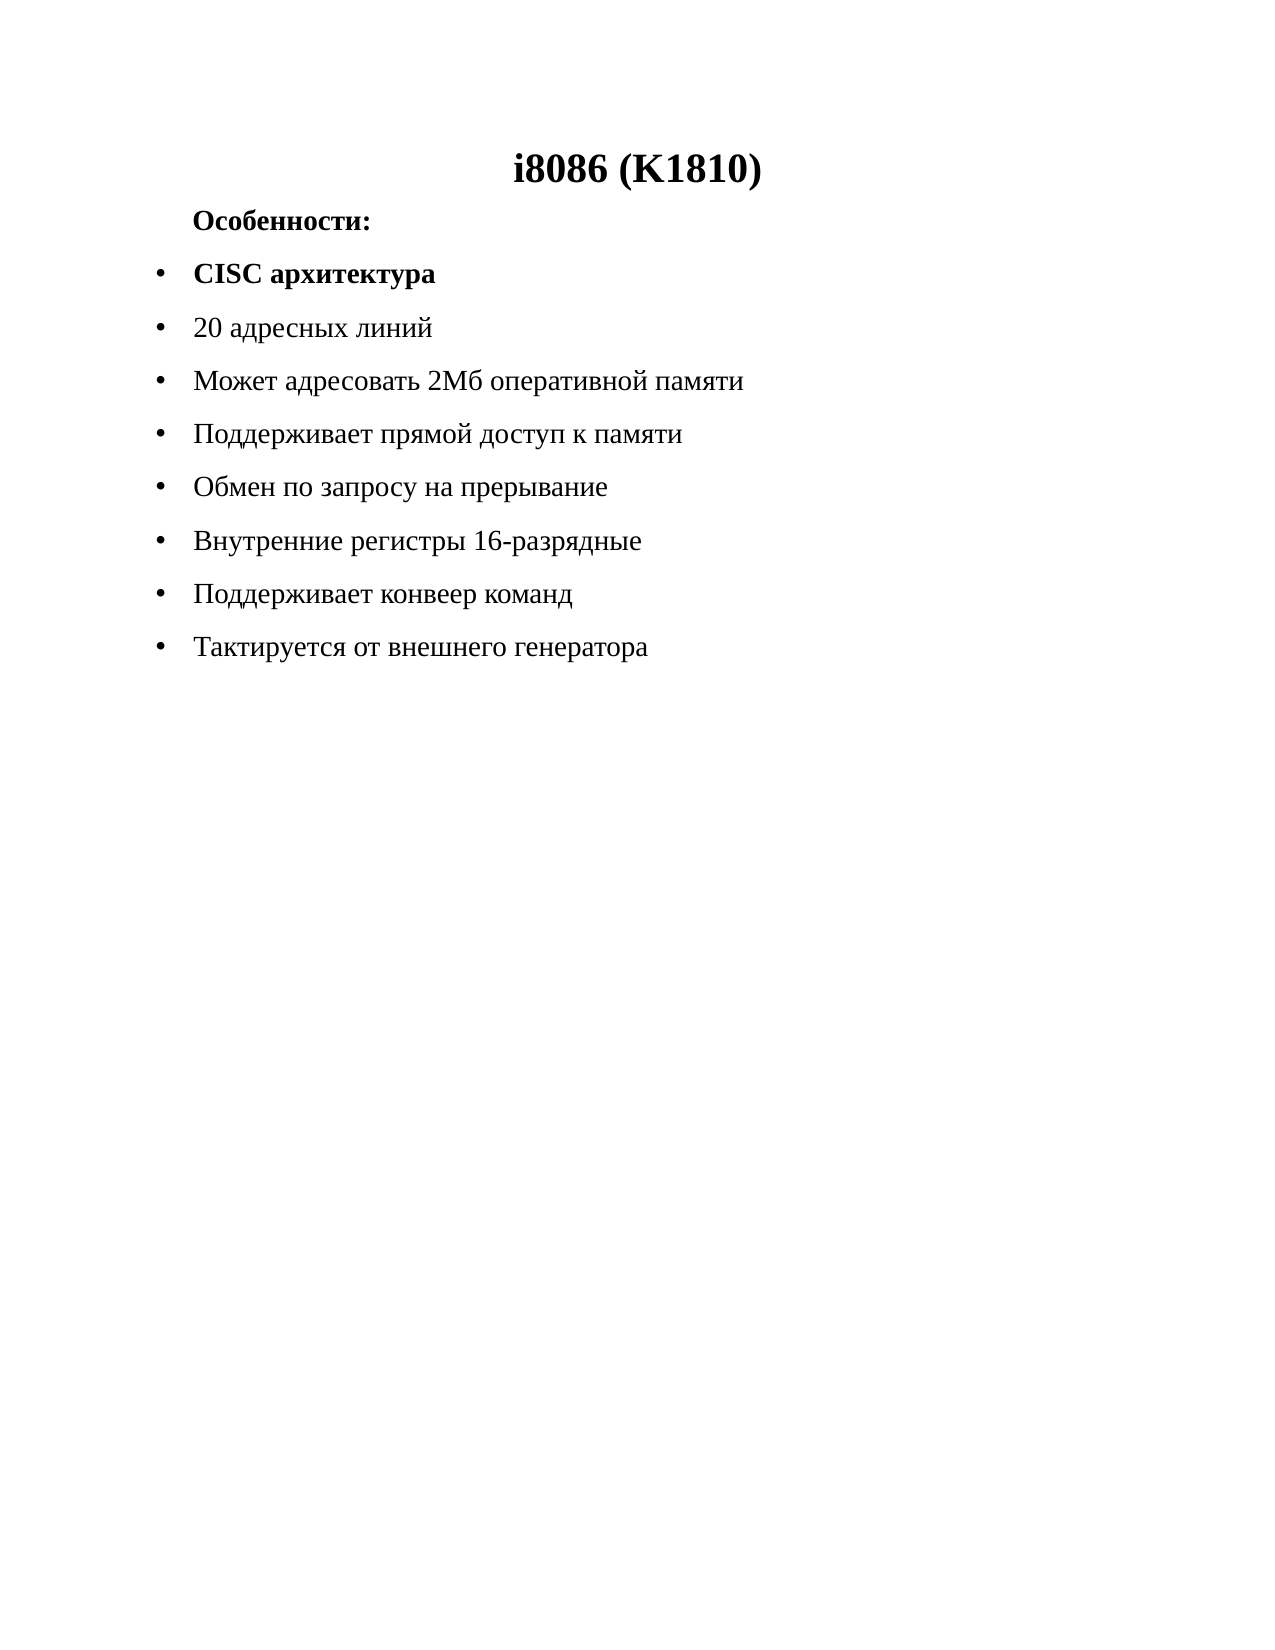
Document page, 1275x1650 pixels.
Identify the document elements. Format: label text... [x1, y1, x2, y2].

list Тактируется от внешнего генератора [156, 629, 1157, 663]
list Поддерживает прямой доступ к памяти [156, 416, 1157, 450]
list Может адресовать 2Мб оперативной памяти [156, 363, 1157, 397]
list Поддерживает конвеер команд [156, 576, 1157, 610]
list 20 адресных линий [156, 310, 1157, 343]
list Обмен по запросу на прерывание [156, 469, 1157, 503]
list Внутренние регистры 16-разрядные [156, 523, 1157, 556]
subtitle i8086 (K1810) [118, 143, 1157, 191]
list CISC архитектура [156, 257, 1157, 290]
text Особенности: [118, 203, 1157, 237]
